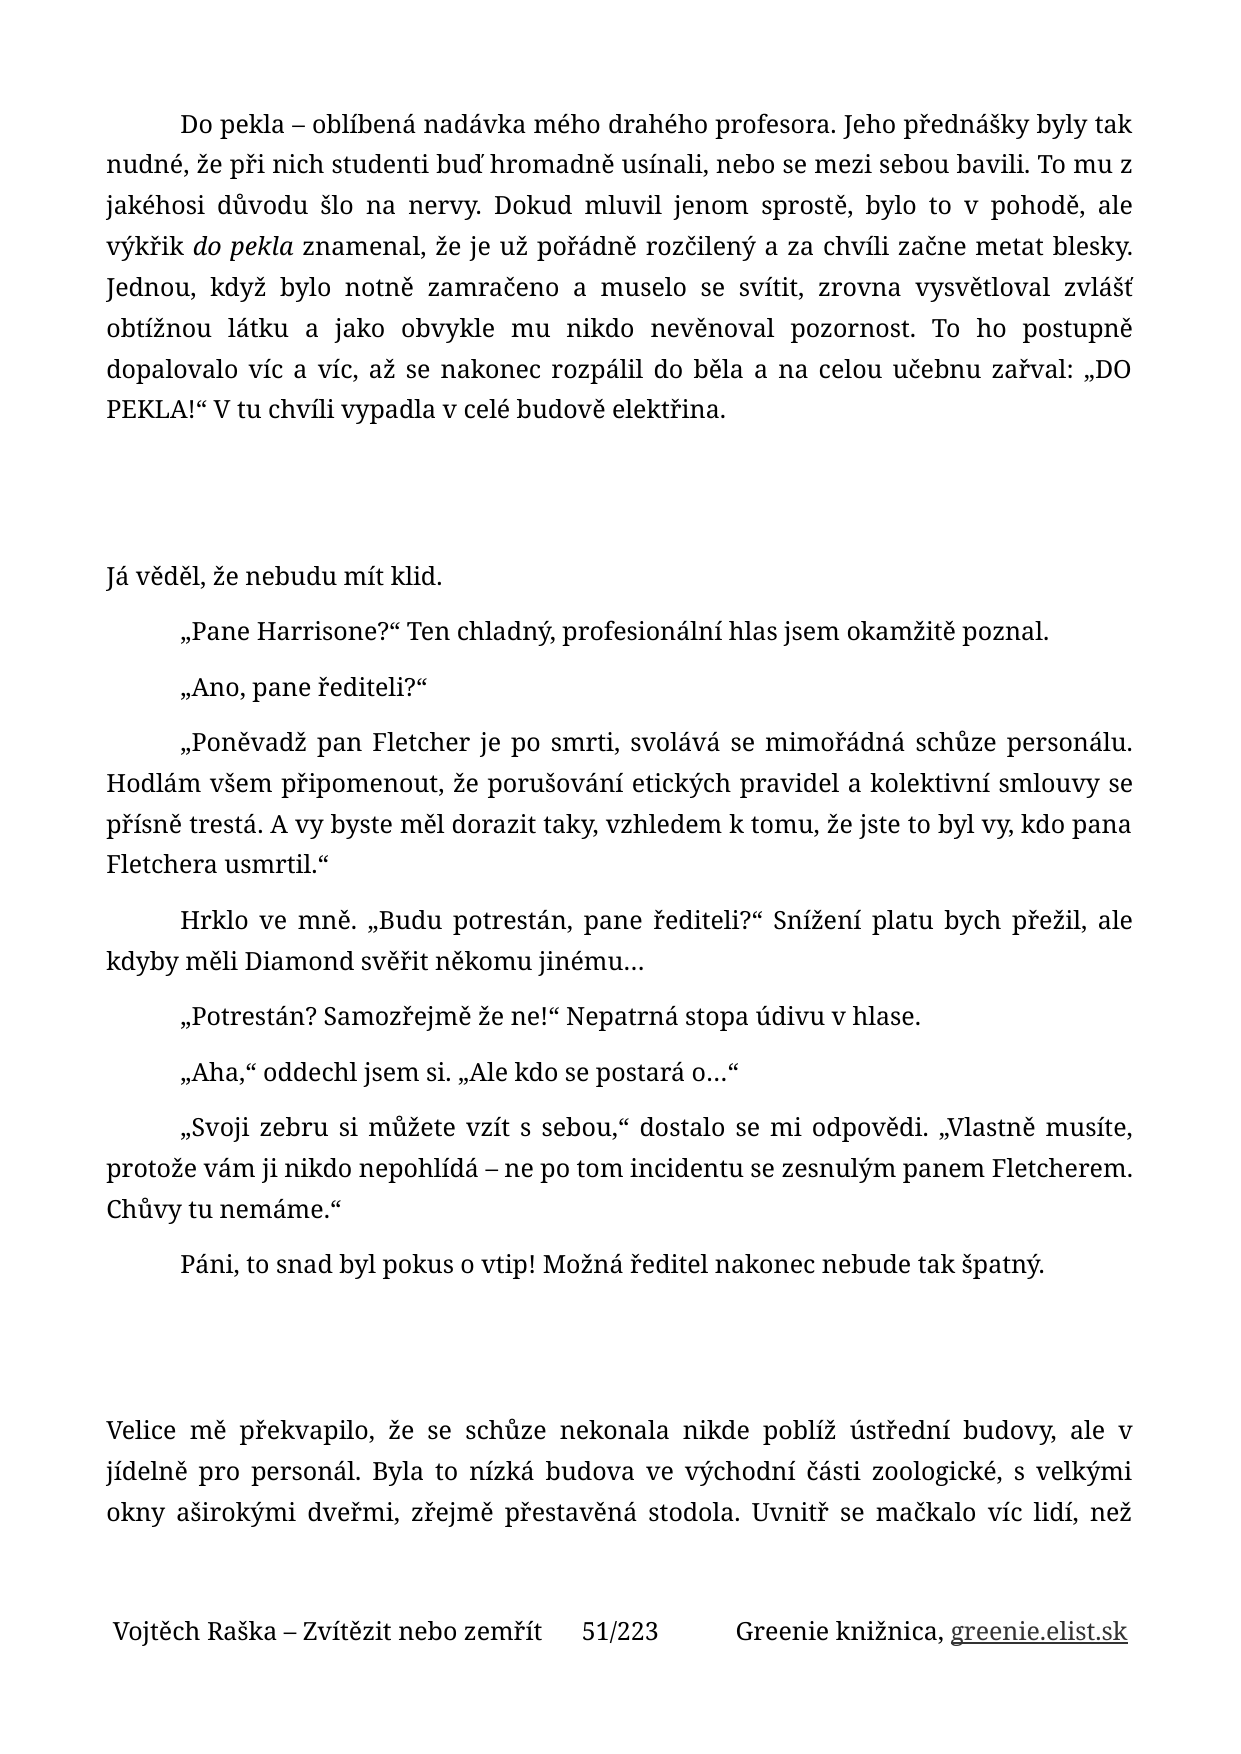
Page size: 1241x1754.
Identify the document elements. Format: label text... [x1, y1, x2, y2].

text „Ano, pane řediteli?“ [106, 669, 1134, 703]
text Já věděl, že nebudu mít klid. [106, 558, 1134, 592]
text „Svoji zebru si můžete vzít s sebou,“ dostalo se mi odpovědi. „Vlastně musíte, protože vám ji nikdo nepohlídá – ne po tom incidentu se zesnulým panem Fletcherem. Chůvy tu nemáme.“ [106, 1109, 1134, 1225]
text „Aha,“ oddechl jsem si. „Ale kdo se postará o…“ [106, 1054, 1134, 1088]
text Hrklo ve mně. „Budu potrestán, pane řediteli?“ Snížení platu bych přežil, ale kdyby měli Diamond svěřit někomu jinému… [106, 902, 1134, 977]
text „Pane Harrisone?“ Ten chladný, profesionální hlas jsem okamžitě poznal. [106, 614, 1134, 648]
text „Poněvadž pan Fletcher je po smrti, svolává se mimořádná schůze personálu. Hodlám všem připomenout, že porušování etických pravidel a kolektivní smlouvy se přísně trestá. A vy byste měl dorazit taky, vzhledem k tomu, že jste to byl vy, kdo pana Fletchera usmrtil.“ [106, 724, 1134, 881]
text Do pekla – oblíbená nadávka mého drahého profesora. Jeho přednášky byly tak nudné, že při nich studenti buď hromadně usínali, nebo se mezi sebou bavili. To mu z jakéhosi důvodu šlo na nervy. Dokud mluvil jenom sprostě, bylo to v pohodě, ale výkřik do pekla znamenal, že je už pořádně rozčilený a za chvíli začne metat blesky. Jednou, když bylo notně zamračeno a muselo se svítit, zrovna vysvětloval zvlášť obtížnou látku a jako obvykle mu nikdo nevěnoval pozornost. To ho postupně dopalovalo víc a víc, až se nakonec rozpálil do běla a na celou učebnu zařval: „DO PEKLA!“ V tu chvíli vypadla v celé budově elektřina. [106, 106, 1134, 426]
text „Potrestán? Samozřejmě že ne!“ Nepatrná stopa údivu v hlase. [106, 999, 1134, 1033]
text Velice mě překvapilo, že se schůze nekonala nikde poblíž ústřední budovy, ale v jídelně pro personál. Byla to nízká budova ve východní části zoologické, s velkými okny aširokými dveřmi, zřejmě přestavěná stodola. Uvnitř se mačkalo víc lidí, než [106, 1413, 1134, 1529]
text Páni, to snad byl pokus o vtip! Možná ředitel nakonec nebude tak špatný. [106, 1247, 1134, 1281]
